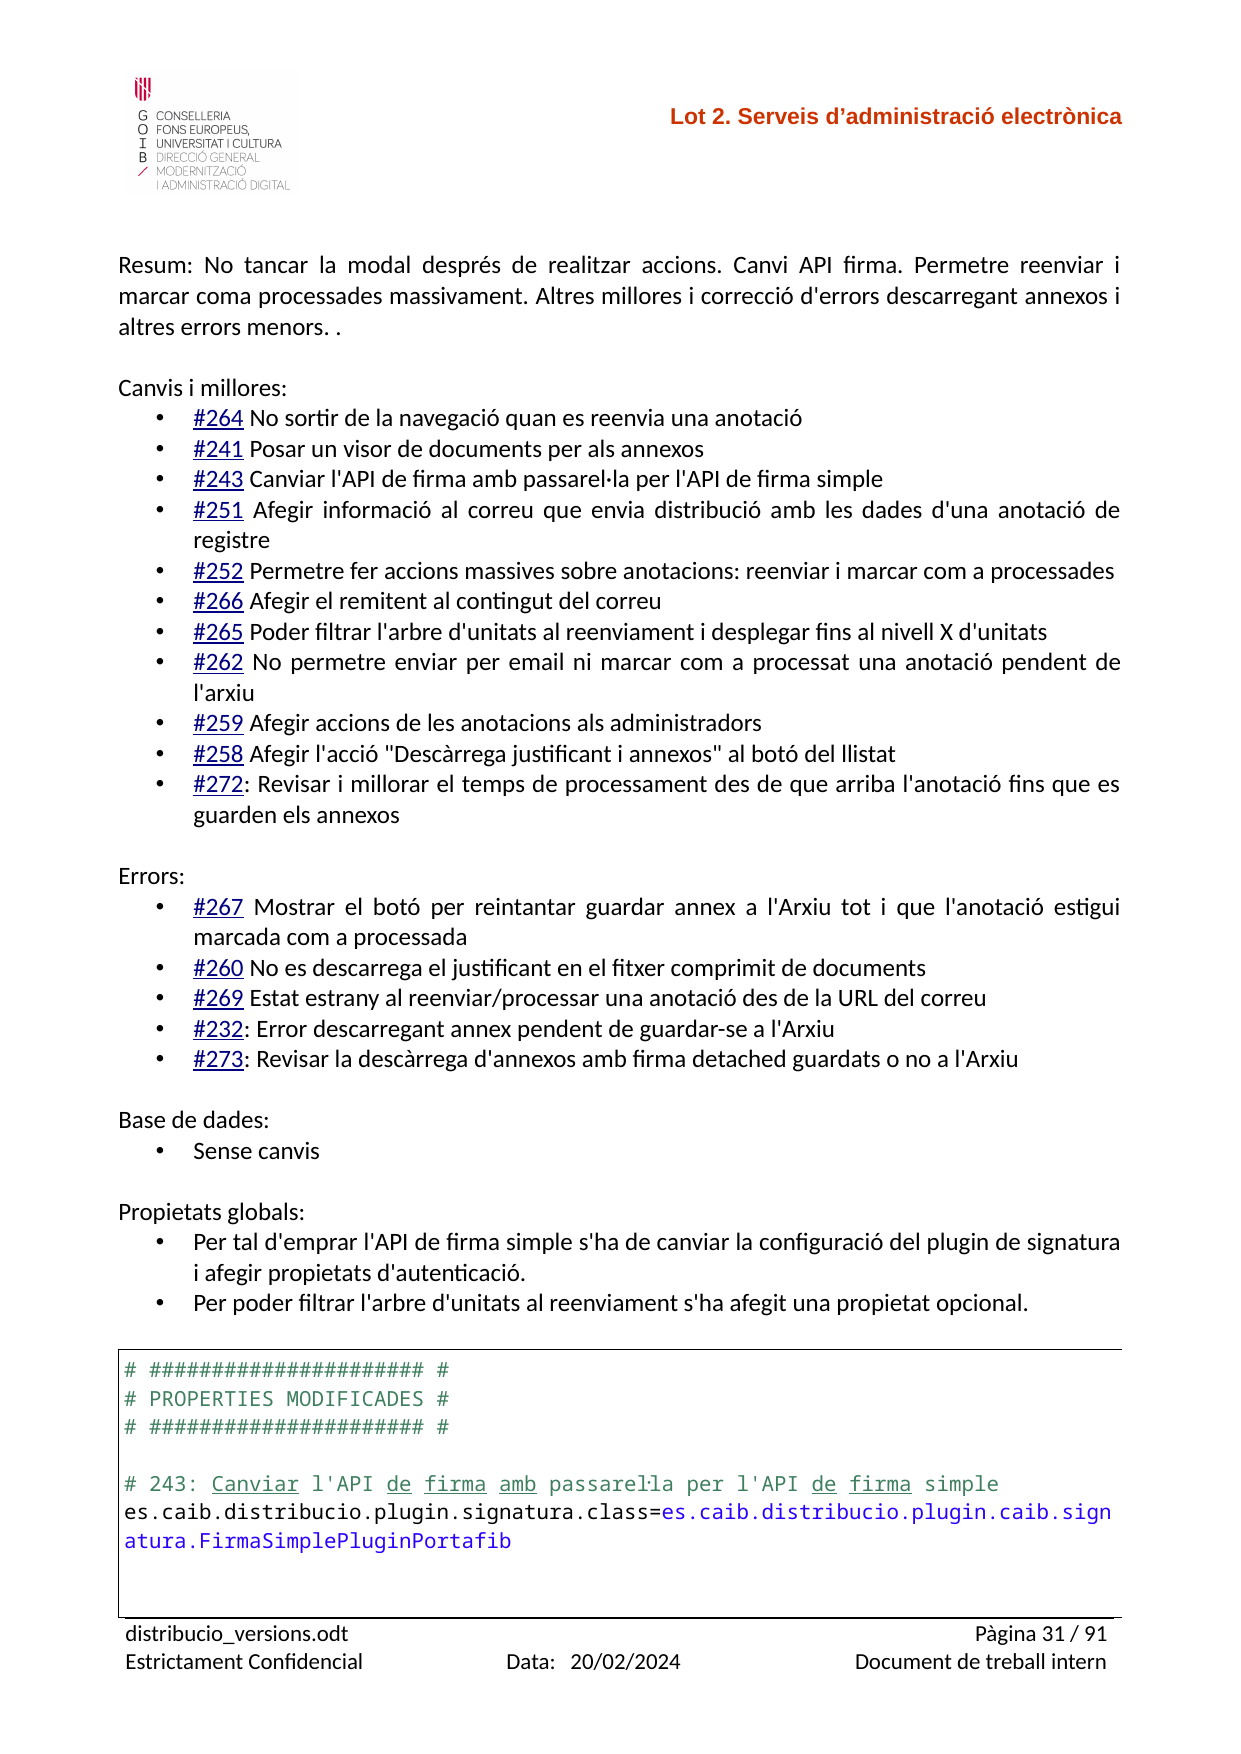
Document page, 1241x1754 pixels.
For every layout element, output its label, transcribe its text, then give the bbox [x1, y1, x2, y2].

list Per tal d'emprar l'API de firma simple s'ha de canviar la configuració del plugin de signatura i afegir propietats d'autenticació. [156, 1226, 1122, 1287]
list #262 No permetre enviar per email ni marcar com a processat una anotació pendent de l'arxiu [156, 646, 1122, 707]
list #264 No sortir de la navegació quan es reenvia una anotació [156, 402, 1122, 433]
list #267 Mostrar el botó per reintantar guardar annex a l'Arxiu tot i que l'anotació estigui marcada com a processada [156, 891, 1122, 952]
list #251 Afegir informació al correu que envia distribució amb les dades d'una anotació de registre [156, 494, 1122, 555]
list #243 Canviar l'API de firma amb passarel·la per l'API de firma simple [156, 463, 1122, 494]
text Propietats globals: [118, 1196, 1122, 1226]
list #252 Permetre fer accions massives sobre anotacions: reenviar i marcar com a processades [156, 555, 1122, 585]
list #265 Poder filtrar l'arbre d'unitats al reenviament i desplegar fins al nivell X d'unitats [156, 616, 1122, 646]
list #269 Estat estrany al reenviar/processar una anotació des de la URL del correu [156, 982, 1122, 1013]
list #273: Revisar la descàrrega d'annexos amb firma detached guardats o no a l'Arxiu [156, 1043, 1122, 1074]
list #258 Afegir l'acció "Descàrrega justificant i annexos" al botó del llistat [156, 738, 1122, 768]
list #260 No es descarrega el justificant en el fitxer comprimit de documents [156, 952, 1122, 982]
text Errors: [118, 860, 1122, 891]
table_header # ###################### # # PROPERTIES MODIFICADES # # ###################### # # 243: Canviar l'API de firma amb passarel·la per l'API de firma simple es.caib.distribucio.plugin.signatura.class=es.caib.distribucio.plugin.caib.signatura.FirmaSimplePluginPortafib [119, 1350, 1122, 1617]
list #266 Afegir el remitent al contingut del correu [156, 585, 1122, 616]
text Canvis i millores: [118, 372, 1122, 402]
text Base de dades: [118, 1104, 1122, 1135]
list Per poder filtrar l'arbre d'unitats al reenviament s'ha afegit una propietat opcional. [156, 1287, 1122, 1318]
list #232: Error descarregant annex pendent de guardar-se a l'Arxiu [156, 1013, 1122, 1043]
list #241 Posar un visor de documents per als annexos [156, 433, 1122, 463]
list Sense canvis [156, 1135, 1122, 1165]
picture [126, 70, 299, 197]
list #259 Afegir accions de les anotacions als administradors [156, 707, 1122, 738]
text Resum: No tancar la modal després de realitzar accions. Canvi API firma. Permetre reenviar i marcar coma processades massivament. Altres millores i correcció d'errors descarregant annexos i altres errors menors. . [118, 250, 1122, 341]
list #272: Revisar i millorar el temps de processament des de que arriba l'anotació fins que es guarden els annexos [156, 768, 1122, 829]
